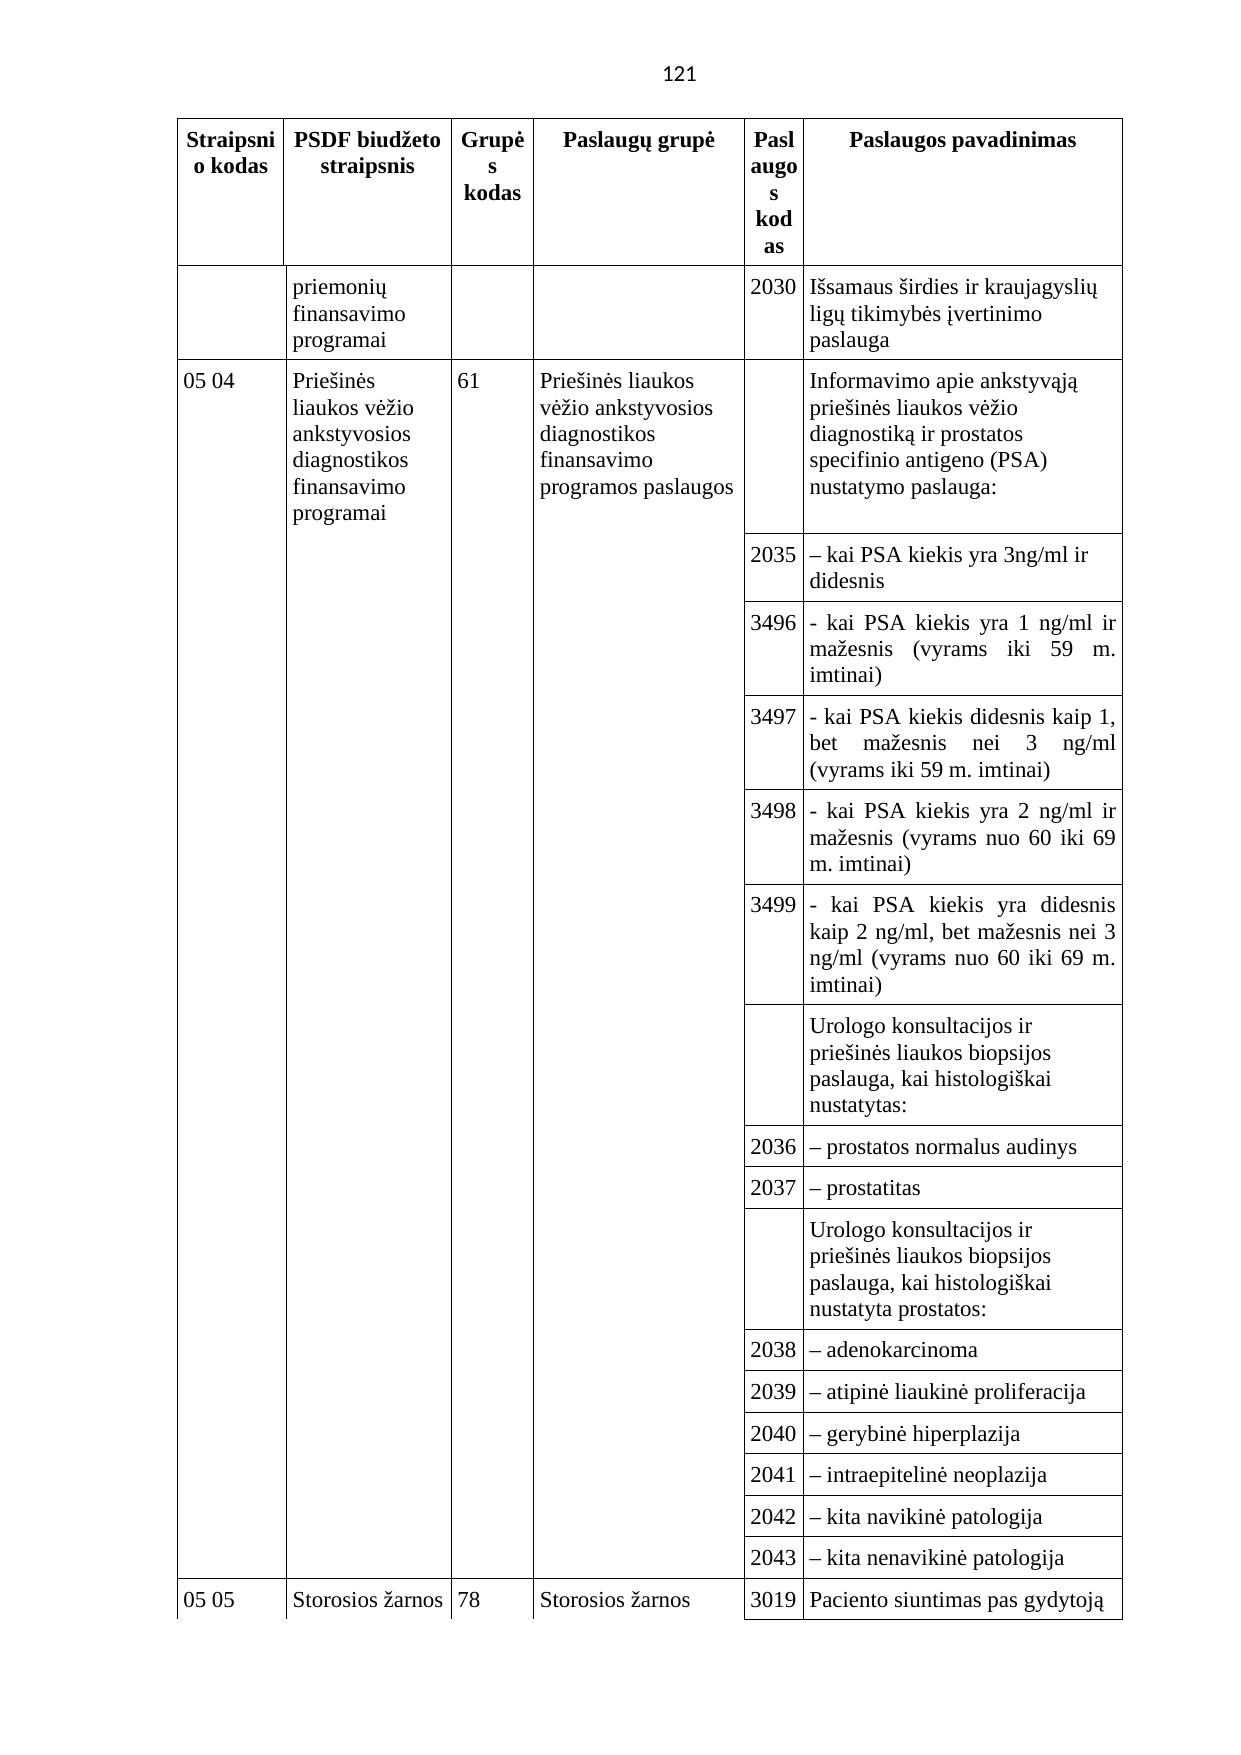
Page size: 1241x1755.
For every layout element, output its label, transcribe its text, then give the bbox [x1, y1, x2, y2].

table_cell [178, 1125, 286, 1166]
table_cell 2039 [745, 1371, 803, 1412]
table_cell [452, 533, 533, 601]
table_cell 61 [452, 360, 533, 401]
table_cell [178, 1370, 286, 1412]
table_cell [178, 533, 286, 601]
table_cell Storosios žarnos [534, 1579, 744, 1619]
table_cell 3019 [745, 1579, 803, 1619]
table_cell 2042 [745, 1496, 803, 1536]
table_header Straipsnio kodas [178, 119, 283, 265]
table_cell [452, 1329, 533, 1370]
table_cell 3497 [745, 696, 803, 789]
table_cell [534, 1208, 744, 1328]
table_cell – prostatos normalus audinys [804, 1126, 1122, 1166]
table_cell [452, 401, 533, 533]
table_cell [452, 1208, 533, 1328]
table_cell [178, 789, 286, 883]
table_cell 2038 [745, 1330, 803, 1370]
table_header Paslaugų grupė [534, 119, 744, 265]
table_cell Paciento siuntimas pas gydytoją [804, 1579, 1122, 1619]
table_cell [287, 1370, 451, 1412]
table_cell [745, 1005, 803, 1125]
table_cell [452, 695, 533, 789]
table_cell [452, 1536, 533, 1578]
table_cell Priešinės liaukos vėžio ankstyvosios diagnostikos finansavimo programos paslaugos [534, 360, 744, 533]
table_cell [287, 1125, 451, 1166]
table_cell [287, 1004, 451, 1125]
table_cell [287, 1453, 451, 1495]
table_cell [287, 1329, 451, 1370]
table_cell [178, 401, 286, 533]
table_cell 2043 [745, 1537, 803, 1578]
table_cell [534, 1536, 744, 1578]
table_cell [452, 601, 533, 695]
table_header Paslaugos kodas [745, 119, 803, 265]
table_cell Informavimo apie ankstyvąją priešinės liaukos vėžio diagnostiką ir prostatos specifinio antigeno (PSA) nustatymo paslauga: [804, 360, 1122, 533]
table_cell 3496 [745, 602, 803, 695]
table_cell [452, 1370, 533, 1412]
table_cell [178, 1495, 286, 1536]
table_cell Priešinės liaukos vėžio ankstyvosios diagnostikos finansavimo programai [287, 360, 451, 533]
table_cell [534, 266, 744, 359]
table_cell [178, 601, 286, 695]
table_cell [534, 884, 744, 1004]
table_header Grupės kodas [452, 119, 533, 265]
table_cell Išsamaus širdies ir kraujagyslių ligų tikimybės įvertinimo paslauga [804, 266, 1122, 359]
table_cell [178, 1208, 286, 1328]
table_cell 05 05 [178, 1579, 286, 1619]
table_cell [287, 884, 451, 1004]
table_cell [452, 884, 533, 1004]
table_cell [452, 1166, 533, 1208]
table_cell [287, 1495, 451, 1536]
table_cell [178, 884, 286, 1004]
table_cell [534, 1412, 744, 1453]
table_cell [178, 1453, 286, 1495]
table_cell – atipinė liaukinė proliferacija [804, 1371, 1122, 1412]
table_cell [178, 695, 286, 789]
table_cell Urologo konsultacijos ir priešinės liaukos biopsijos paslauga, kai histologiškai nustatytas: [804, 1005, 1122, 1125]
table_cell [178, 1329, 286, 1370]
table_cell [534, 695, 744, 789]
table_cell [287, 601, 451, 695]
table_cell - kai PSA kiekis yra didesnis kaip 2 ng/ml, bet mažesnis nei 3 ng/ml (vyrams nuo 60 iki 69 m. imtinai) [804, 885, 1122, 1004]
table_cell 05 04 [178, 360, 286, 401]
table_cell – prostatitas [804, 1167, 1122, 1208]
table_cell - kai PSA kiekis didesnis kaip 1, bet mažesnis nei 3 ng/ml (vyrams iki 59 m. imtinai) [804, 696, 1122, 789]
table_cell – kai PSA kiekis yra 3ng/ml ir didesnis [804, 534, 1122, 601]
table_cell [178, 1004, 286, 1125]
table_cell [287, 1412, 451, 1453]
table_cell [452, 1453, 533, 1495]
table_cell [178, 266, 286, 359]
table_cell [745, 1209, 803, 1328]
table_cell [534, 1370, 744, 1412]
table_cell [534, 789, 744, 883]
table_cell – adenokarcinoma [804, 1330, 1122, 1370]
table_cell [178, 1166, 286, 1208]
table_cell - kai PSA kiekis yra 2 ng/ml ir mažesnis (vyrams nuo 60 iki 69 m. imtinai) [804, 790, 1122, 883]
table_cell priemonių finansavimo programai [287, 266, 451, 359]
table_cell – intraepitelinė neoplazija [804, 1454, 1122, 1495]
table_cell [287, 533, 451, 601]
table_cell [452, 266, 533, 359]
table_cell [287, 695, 451, 789]
table_cell [287, 1536, 451, 1578]
table_cell – kita navikinė patologija [804, 1496, 1122, 1536]
table_cell - kai PSA kiekis yra 1 ng/ml ir mažesnis (vyrams iki 59 m. imtinai) [804, 602, 1122, 695]
table_cell [452, 1004, 533, 1125]
table_cell [287, 1166, 451, 1208]
table_cell 2037 [745, 1167, 803, 1208]
table_cell [534, 533, 744, 601]
table_cell [745, 360, 803, 533]
table_header Paslaugos pavadinimas [804, 119, 1122, 265]
table_cell [534, 1453, 744, 1495]
table_cell [534, 601, 744, 695]
table_cell 2041 [745, 1454, 803, 1495]
table_cell 2036 [745, 1126, 803, 1166]
table_cell [534, 1125, 744, 1166]
table_cell 3499 [745, 885, 803, 1004]
table_cell Storosios žarnos [287, 1579, 451, 1619]
table_header PSDF biudžeto straipsnis [284, 119, 451, 265]
table_cell [534, 1495, 744, 1536]
table_cell 2030 [745, 266, 803, 359]
table_cell [452, 1412, 533, 1453]
table_cell – gerybinė hiperplazija [804, 1413, 1122, 1453]
table_cell 78 [452, 1579, 533, 1619]
table_cell [534, 1004, 744, 1125]
table_cell [452, 1495, 533, 1536]
table_cell 2040 [745, 1413, 803, 1453]
table_cell [534, 1329, 744, 1370]
table_cell [452, 789, 533, 883]
table_cell [534, 1166, 744, 1208]
table_cell [287, 789, 451, 883]
table_cell Urologo konsultacijos ir priešinės liaukos biopsijos paslauga, kai histologiškai nustatyta prostatos: [804, 1209, 1122, 1328]
table_cell 3498 [745, 790, 803, 883]
table_cell 2035 [745, 534, 803, 601]
table_cell – kita nenavikinė patologija [804, 1537, 1122, 1578]
table_cell [178, 1536, 286, 1578]
table_cell [178, 1412, 286, 1453]
table_cell [287, 1208, 451, 1328]
table_cell [452, 1125, 533, 1166]
